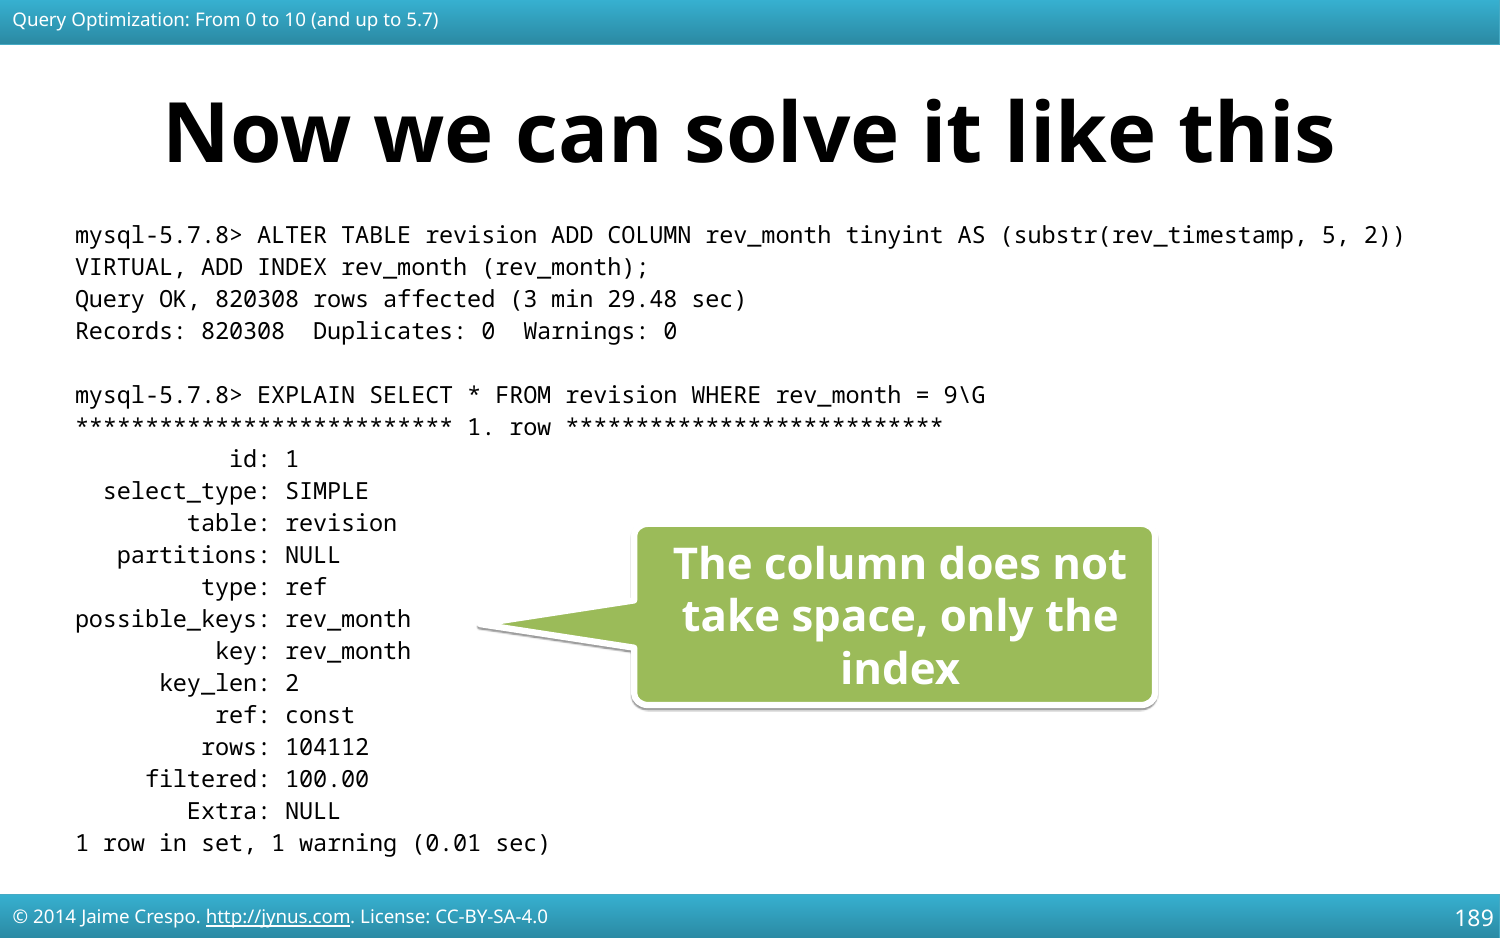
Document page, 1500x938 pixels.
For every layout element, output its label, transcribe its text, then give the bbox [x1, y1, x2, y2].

title Now we can solve it like this [75, 46, 1425, 214]
slide_number [1389, 896, 1490, 935]
text_box The column does not take space, only the index [480, 523, 1156, 706]
list mysql-5.7.8> ALTER TABLE revision ADD COLUMN rev_month tinyint AS (substr(rev_timestamp, 5, 2)) VIRTUAL, ADD INDEX rev_month (rev_month); Query OK, 820308 rows affected (3 min 29.48 sec) Records: 820308 Duplicates: 0 Warnings: 0 mysql-5.7.8> EXPLAIN SELECT * FROM revision WHERE rev_month = 9\G *************************** 1. row *************************** id: 1 select_type: SIMPLE table: revision partitions: NULL type: ref possible_keys: rev_month key: rev_month key_len: 2 ref: const rows: 104112 filtered: 100.00 Extra: NULL 1 row in set, 1 warning (0.01 sec) [75, 218, 1425, 876]
